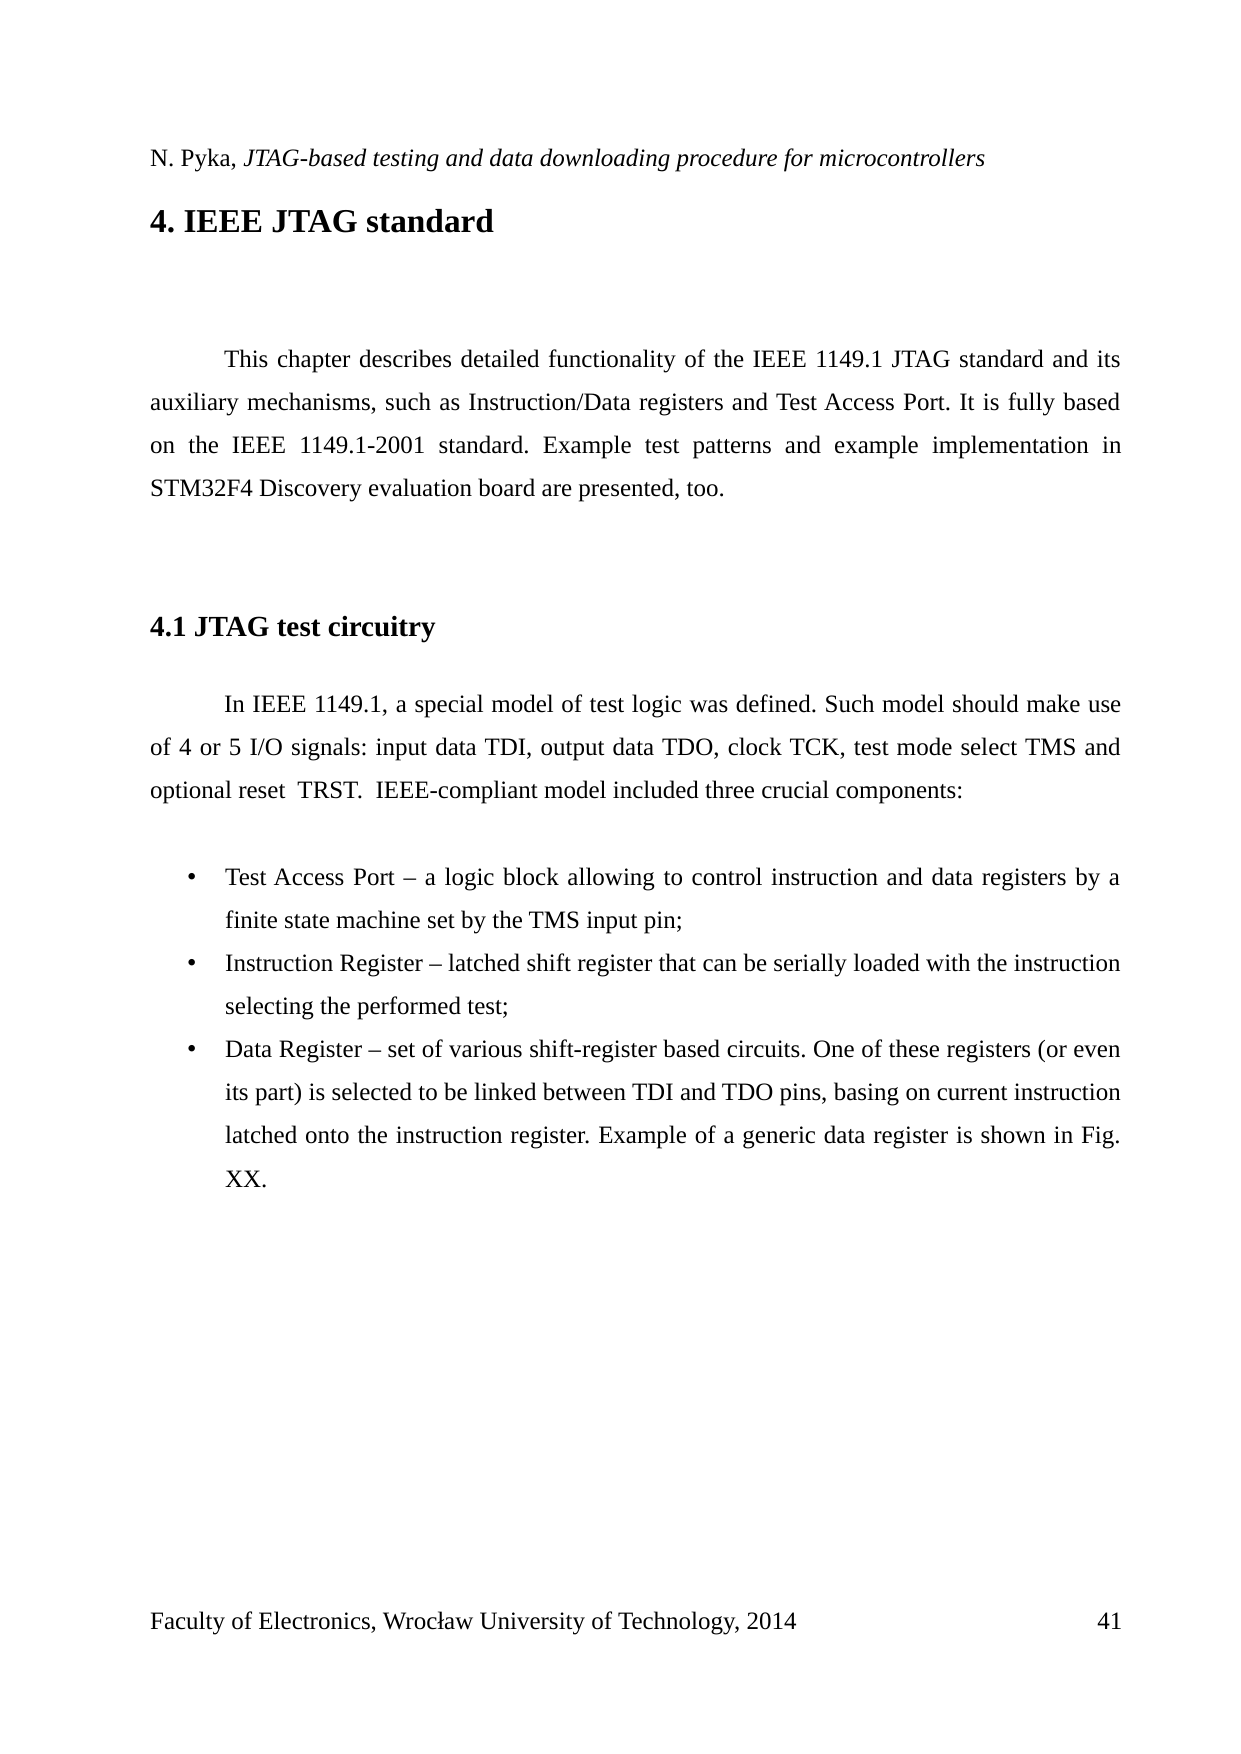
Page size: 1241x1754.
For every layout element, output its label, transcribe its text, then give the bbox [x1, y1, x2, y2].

text In IEEE 1149.1, a special model of test logic was defined. Such model should make use of 4 or 5 I/O signals: input data TDI, output data TDO, clock TCK, test mode select TMS and optional reset TRST. IEEE-compliant model included three crucial components: [150, 689, 1122, 804]
subtitle 4. IEEE JTAG standard [150, 201, 1122, 240]
list Test Access Port – a logic block allowing to control instruction and data registers by a finite state machine set by the TMS input pin; [187, 862, 1122, 934]
subtitle 4.1 JTAG test circuitry [150, 609, 1122, 643]
list Data Register – set of various shift-register based circuits. One of these registers (or even its part) is selected to be linked between TDI and TDO pins, basing on current instruction latched onto the instruction register. Example of a generic data register is shown in Fig. XX. [187, 1034, 1122, 1192]
list Instruction Register – latched shift register that can be serially loaded with the instruction selecting the performed test; [187, 948, 1122, 1020]
text This chapter describes detailed functionality of the IEEE 1149.1 JTAG standard and its auxiliary mechanisms, such as Instruction/Data registers and Test Access Port. It is fully based on the IEEE 1149.1-2001 standard. Example test patterns and example implementation in STM32F4 Discovery evaluation board are presented, too. [150, 344, 1122, 502]
